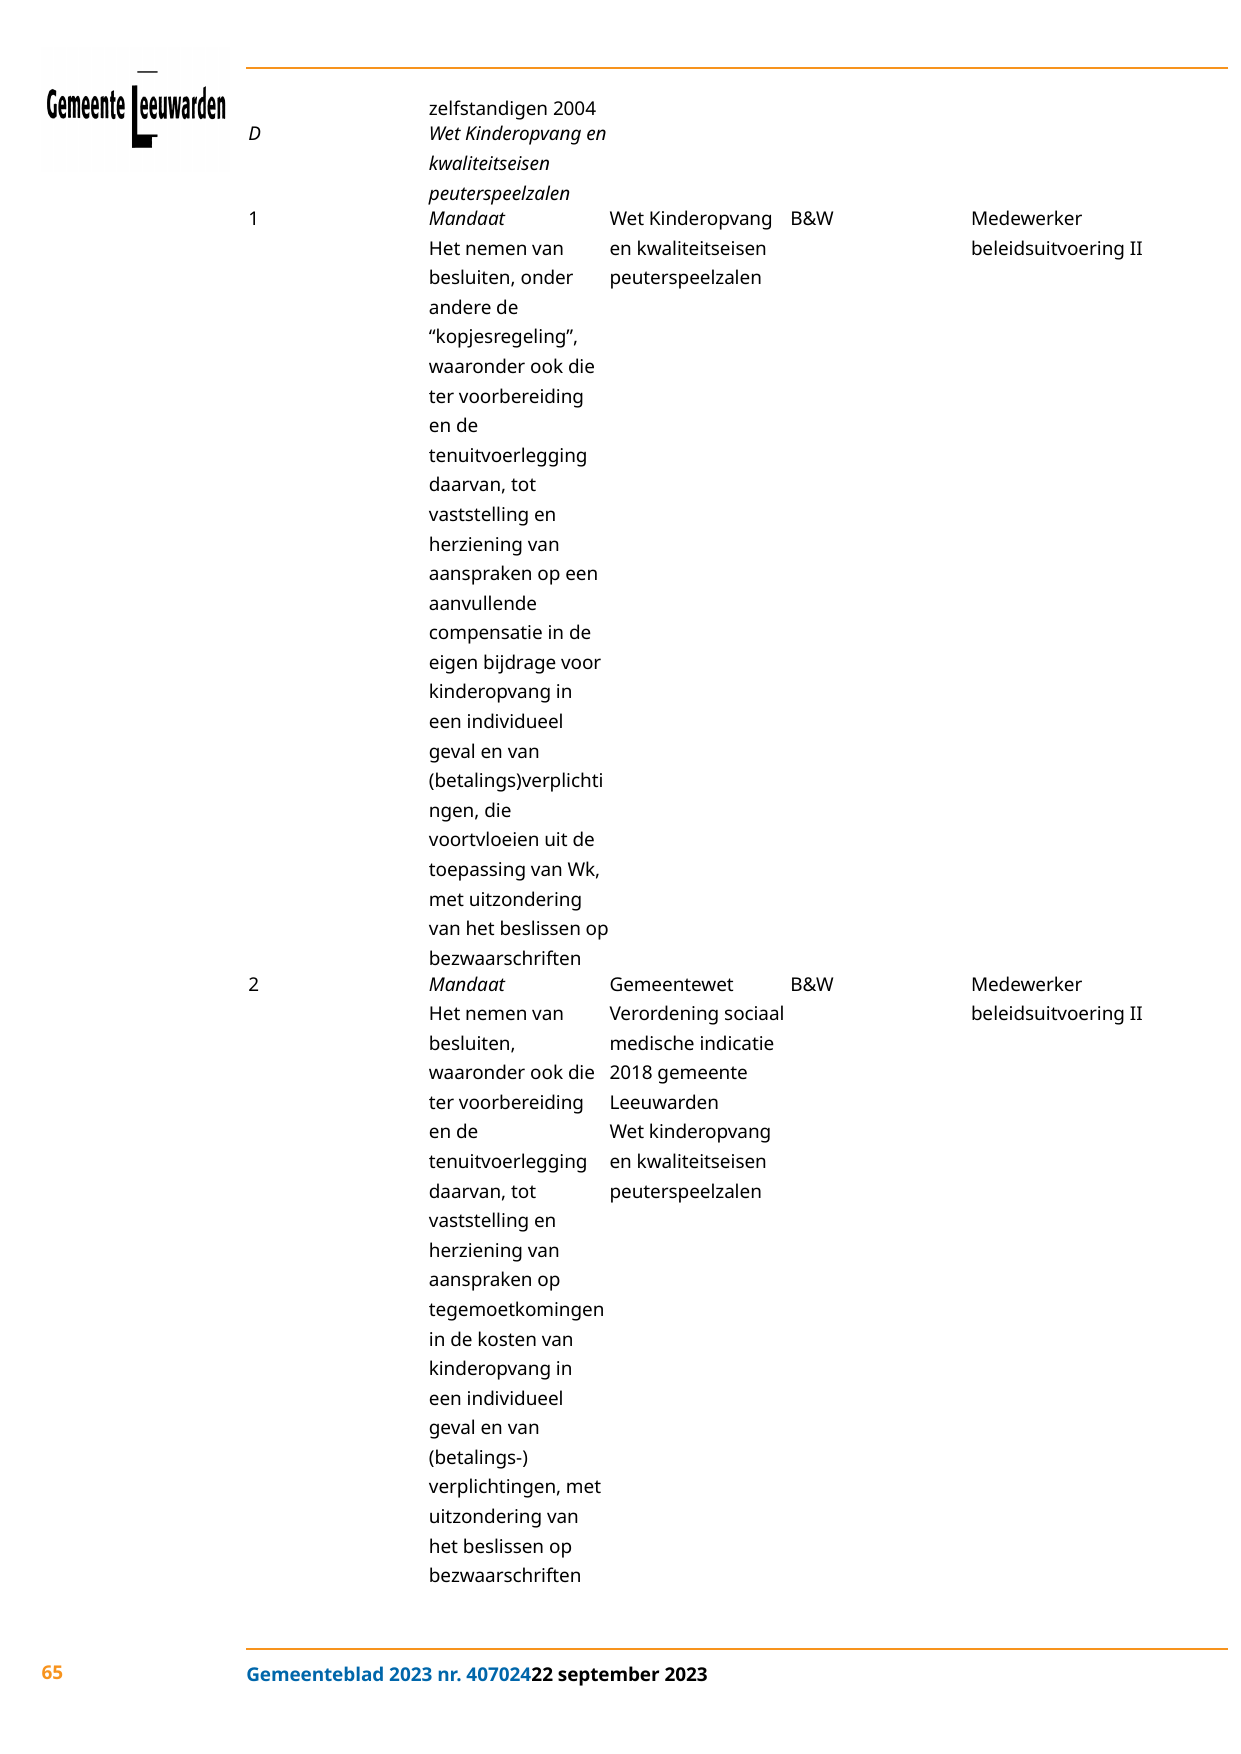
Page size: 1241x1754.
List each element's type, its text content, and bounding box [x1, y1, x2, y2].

table_cell [790, 95, 971, 121]
table_cell [609, 121, 790, 205]
table_cell B&W [790, 971, 971, 1588]
picture [41, 47, 231, 172]
table_cell Wet Kinderopvang en kwaliteitseisen peuterspeelzalen [429, 121, 609, 205]
table_cell [790, 121, 971, 205]
table_cell zelfstandigen 2004 [429, 95, 609, 121]
table_cell [971, 95, 1152, 121]
table_cell 1 [248, 205, 429, 971]
table_cell Medewerker beleidsuitvoering II [971, 205, 1152, 971]
table_cell B&W [790, 205, 971, 971]
table_cell 2 [248, 971, 429, 1588]
table_cell Medewerker beleidsuitvoering II [971, 971, 1152, 1588]
table_cell D [248, 121, 429, 205]
table_cell Gemeentewet Verordening sociaal medische indicatie 2018 gemeente Leeuwarden Wet kinderopvang en kwaliteitseisen peuterspeelzalen [609, 971, 790, 1588]
table_cell Mandaat Het nemen van besluiten, waaronder ook die ter voorbereiding en de tenuitvoerlegging daarvan, tot vaststelling en herziening van aanspraken op tegemoetkomingen in de kosten van kinderopvang in een individueel geval en van (betalings-) verplichtingen, met uitzondering van het beslissen op bezwaarschriften [429, 971, 609, 1588]
table_cell Mandaat Het nemen van besluiten, onder andere de “kopjesregeling”, waaronder ook die ter voorbereiding en de tenuitvoerlegging daarvan, tot vaststelling en herziening van aanspraken op een aanvullende compensatie in de eigen bijdrage voor kinderopvang in een individueel geval en van (betalings)verplichtingen, die voortvloeien uit de toepassing van Wk, met uitzondering van het beslissen op bezwaarschriften [429, 205, 609, 971]
table_cell [971, 121, 1152, 205]
table_cell [609, 95, 790, 121]
table_cell [248, 95, 429, 121]
table_cell Wet Kinderopvang en kwaliteitseisen peuterspeelzalen [609, 205, 790, 971]
